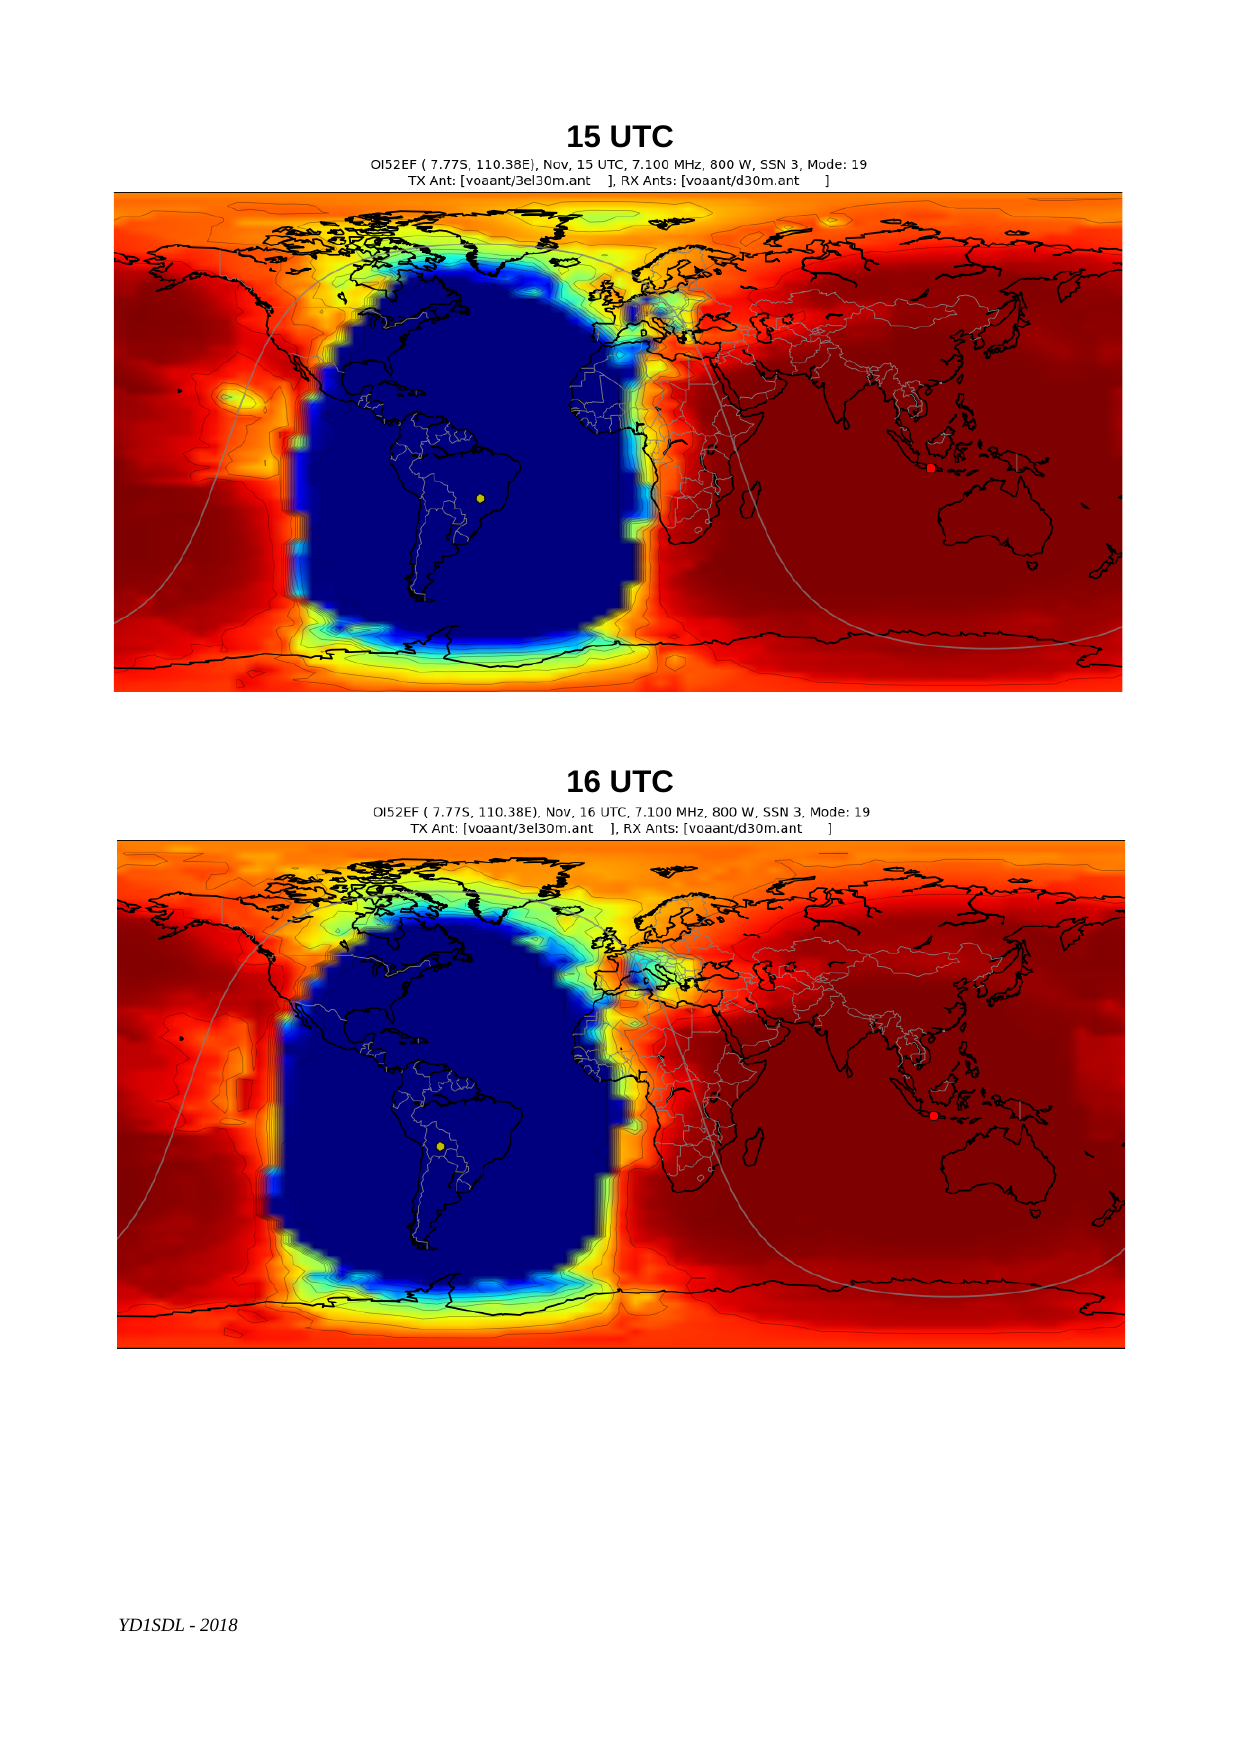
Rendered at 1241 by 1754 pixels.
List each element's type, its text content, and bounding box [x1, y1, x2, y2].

text 16 UTC [118, 763, 1122, 799]
text 15 UTC [118, 118, 1122, 154]
picture [117, 799, 1126, 1349]
picture [113, 154, 1123, 692]
